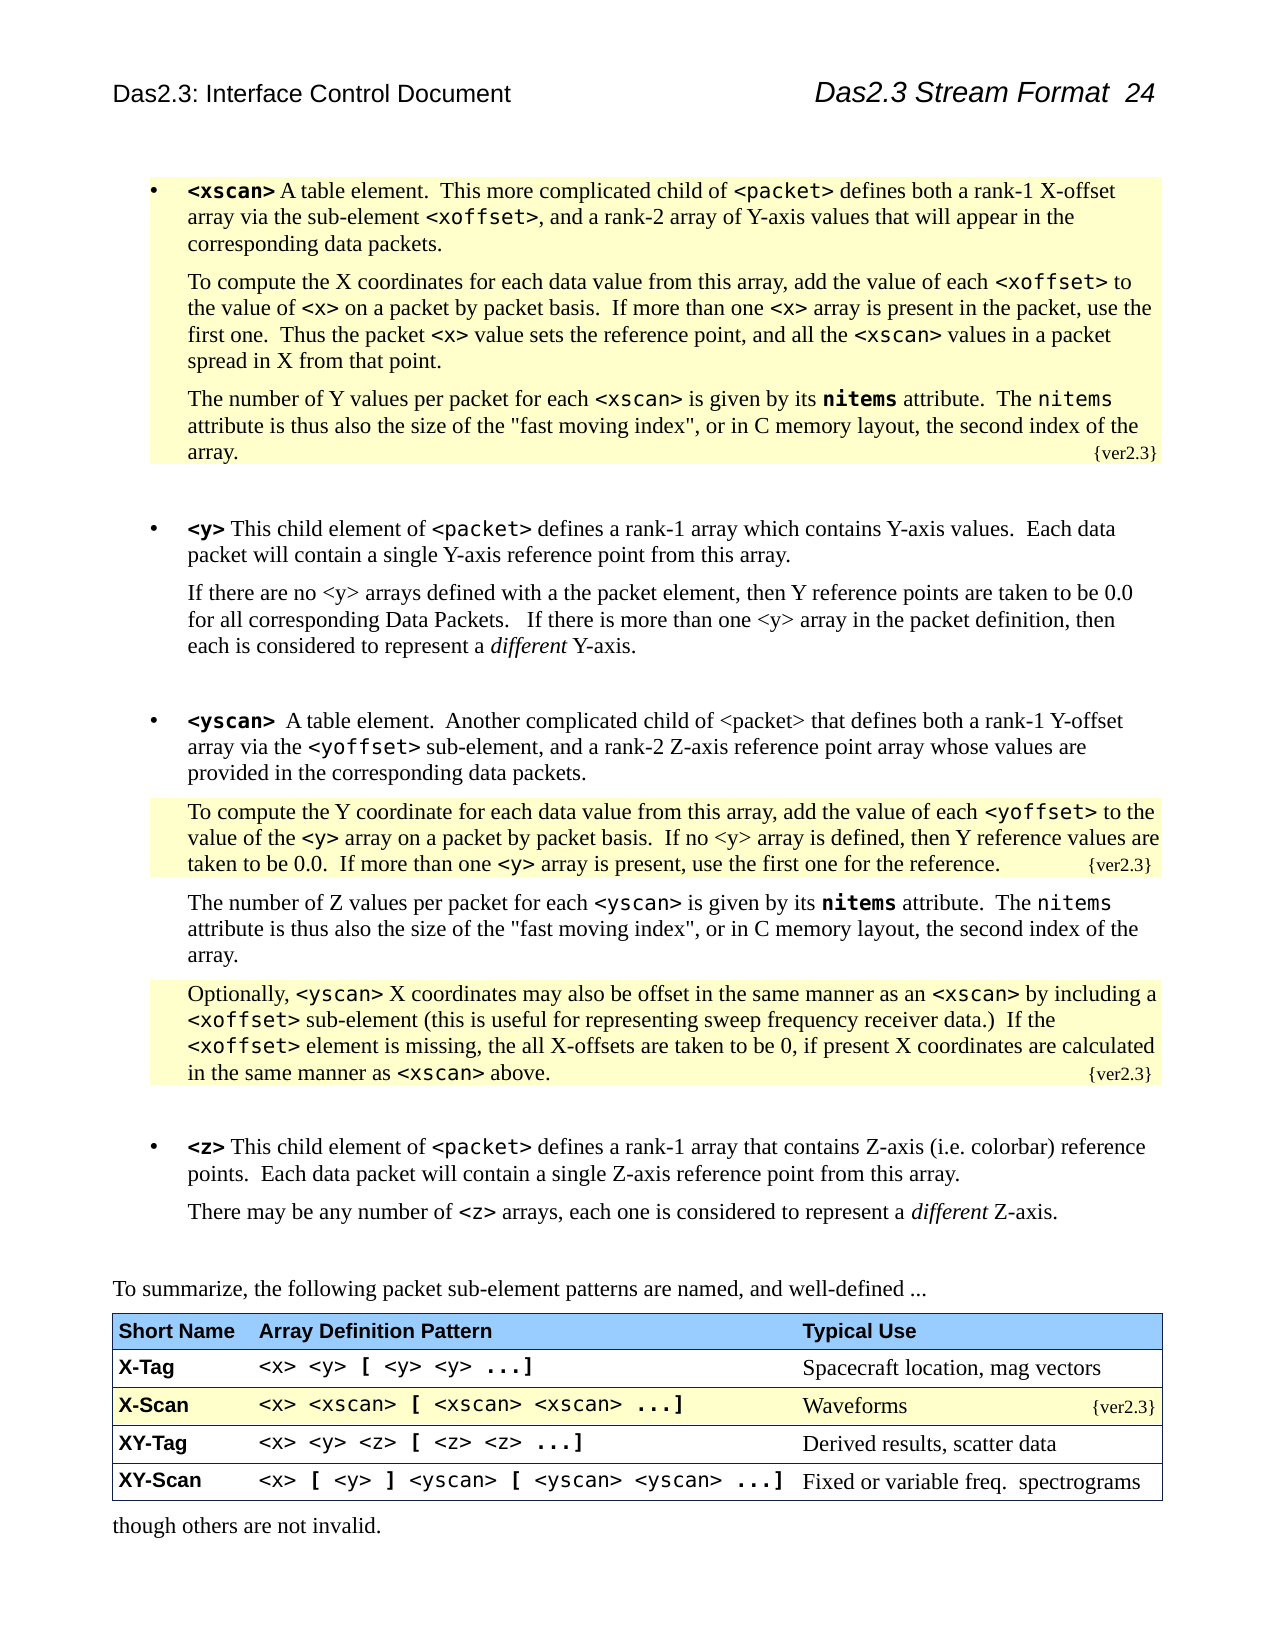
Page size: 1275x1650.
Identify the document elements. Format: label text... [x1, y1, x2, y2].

list <y> This child element of <packet> defines a rank-1 array which contains Y-axis values. Each data packet will contain a single Y-axis reference point from this array. [150, 515, 1162, 567]
table_cell <x> <y> <z> [ <z> <z> ...] [253, 1426, 797, 1462]
list There may be any number of <z> arrays, each one is considered to represent a different Z-axis. [150, 1198, 1162, 1224]
table_cell <x> [ <y> ] <yscan> [ <yscan> <yscan> ...] [253, 1464, 797, 1500]
table_cell XY-Scan [113, 1464, 253, 1500]
list To compute the X coordinates for each data value from this array, add the value of each <xoffset> to the value of <x> on a packet by packet basis. If more than one <x> array is present in the packet, use the first one. Thus the packet <x> value sets the reference point, and all the <xscan> values in a packet spread in X from that point. [150, 268, 1162, 373]
table_cell Spacecraft location, mag vectors [797, 1350, 1162, 1387]
list The number of Z values per packet for each <yscan> is given by its nitems attribute. The nitems attribute is thus also the size of the "fast moving index", or in C memory layout, the second index of the array. [150, 889, 1162, 968]
table_cell <x> <xscan> [ <xscan> <xscan> ...] [253, 1388, 797, 1424]
table_cell <x> <y> [ <y> <y> ...] [253, 1350, 797, 1387]
table_header Array Definition Pattern [253, 1314, 797, 1349]
table_cell Waveforms {ver2.3} [797, 1388, 1162, 1424]
list Optionally, <yscan> X coordinates may also be offset in the same manner as an <xscan> by including a <xoffset> sub-element (this is useful for representing sweep frequency receiver data.) If the <xoffset> element is missing, the all X-offsets are taken to be 0, if present X coordinates are calculated in the same manner as <xscan> above. {ver2.3} [150, 980, 1162, 1085]
list If there are no <y> arrays defined with a the packet element, then Y reference points are taken to be 0.0 for all corresponding Data Packets. If there is more than one <y> array in the packet definition, then each is considered to represent a different Y-axis. [150, 579, 1162, 658]
table_header Typical Use [797, 1314, 1162, 1349]
list <z> This child element of <packet> defines a rank-1 array that contains Z-axis (i.e. colorbar) reference points. Each data packet will contain a single Z-axis reference point from this array. [150, 1133, 1162, 1186]
table_cell X-Scan [113, 1388, 253, 1424]
table_cell Derived results, scatter data [797, 1426, 1162, 1462]
list The number of Y values per packet for each <xscan> is given by its nitems attribute. The nitems attribute is thus also the size of the "fast moving index", or in C memory layout, the second index of the array. {ver2.3} [150, 385, 1162, 464]
table_cell XY-Tag [113, 1426, 253, 1462]
table_header Short Name [113, 1314, 253, 1349]
table_cell X-Tag [113, 1350, 253, 1387]
table_cell Fixed or variable freq. spectrograms [797, 1464, 1162, 1500]
list <xscan> A table element. This more complicated child of <packet> defines both a rank-1 X-offset array via the sub-element <xoffset>, and a rank-2 array of Y-axis values that will appear in the corresponding data packets. [150, 177, 1162, 256]
list <yscan> A table element. Another complicated child of <packet> that defines both a rank-1 Y-offset array via the <yoffset> sub-element, and a rank-2 Z-axis reference point array whose values are provided in the corresponding data packets. [150, 707, 1162, 786]
text though others are not invalid. [112, 1512, 1162, 1539]
list To compute the Y coordinate for each data value from this array, add the value of each <yoffset> to the value of the <y> array on a packet by packet basis. If no <y> array is defined, then Y reference values are taken to be 0.0. If more than one <y> array is present, use the first one for the reference. {ver2.3} [150, 798, 1162, 877]
text To summarize, the following packet sub-element patterns are named, and well-defined ... [112, 1275, 1162, 1301]
